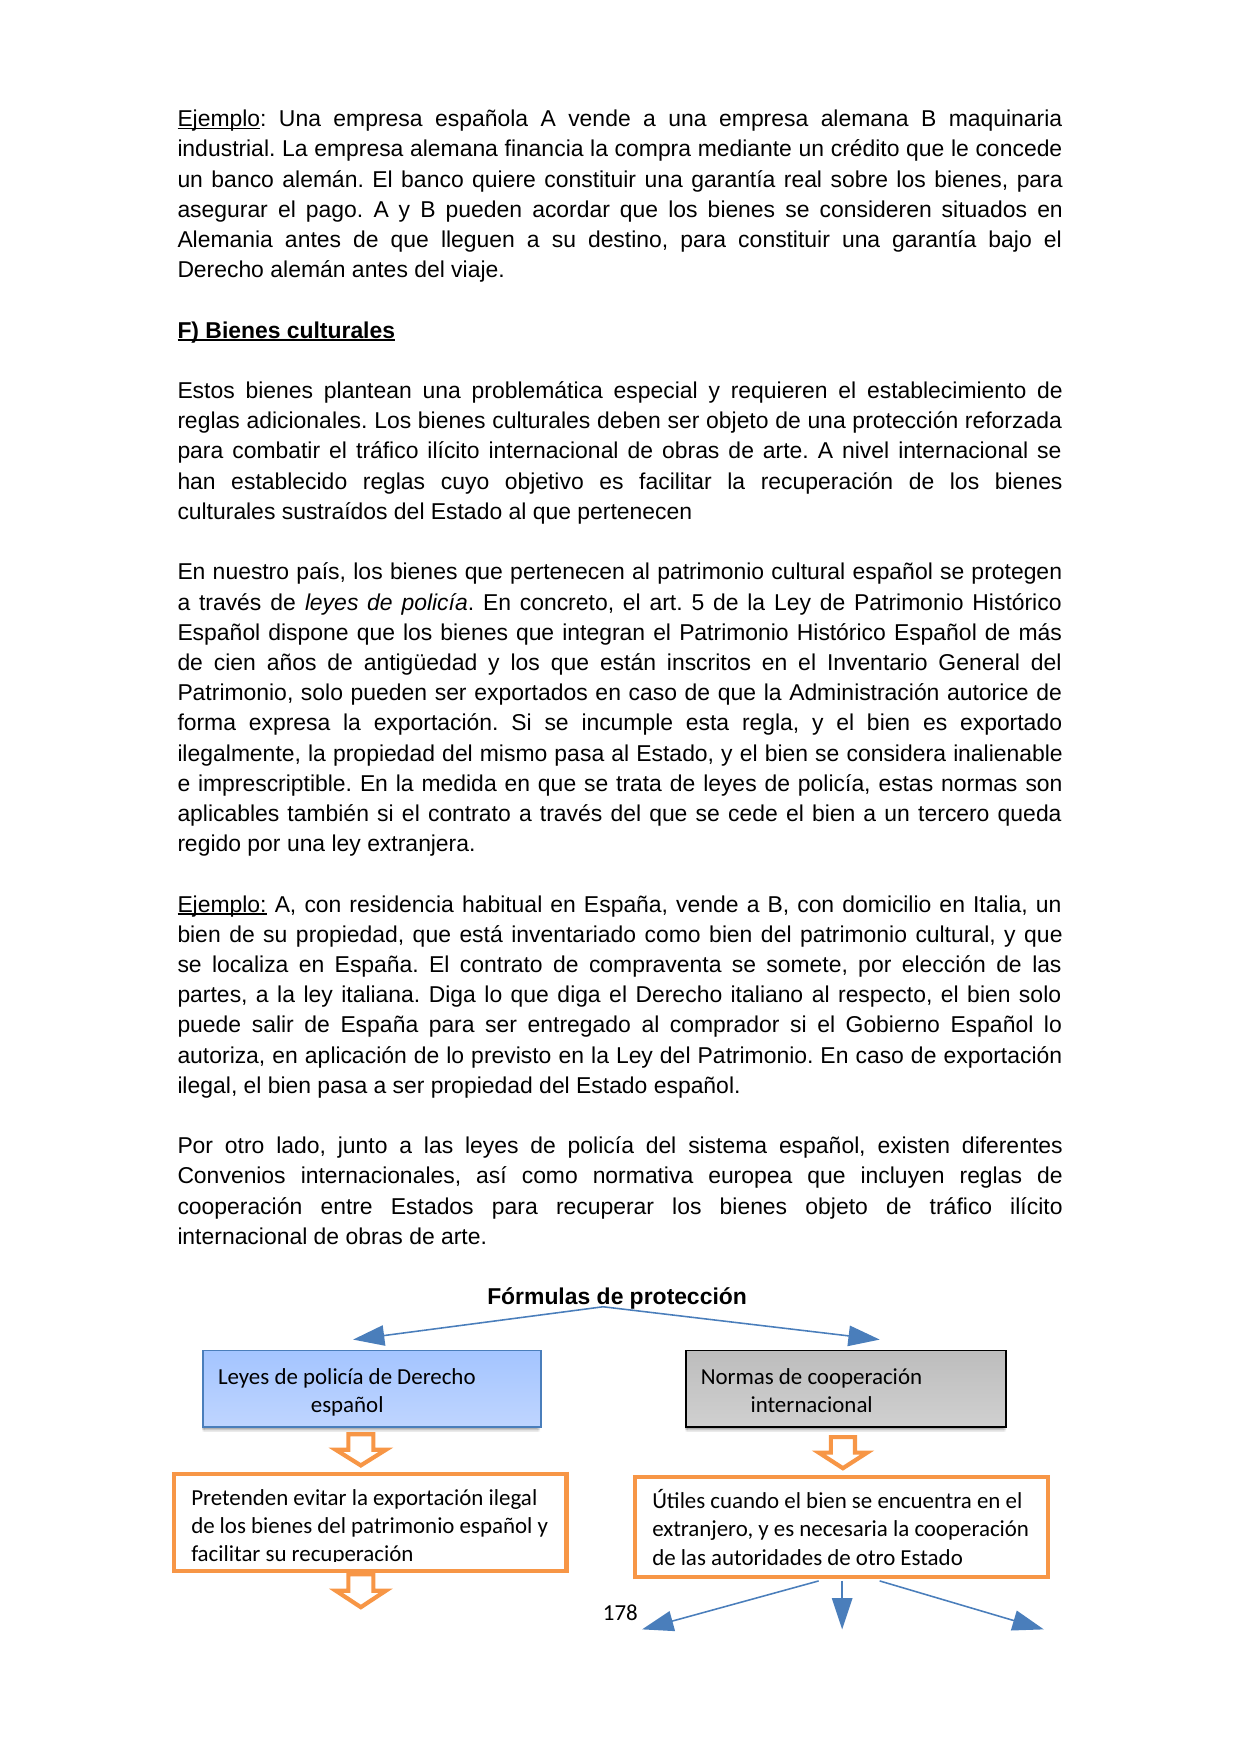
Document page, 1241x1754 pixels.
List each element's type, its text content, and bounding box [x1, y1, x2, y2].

text En nuestro país, los bienes que pertenecen al patrimonio cultural español se protegen a través de leyes de policía. En concreto, el art. 5 de la Ley de Patrimonio Histórico Español dispone que los bienes que integran el Patrimonio Histórico Español de más de cien años de antigüedad y los que están inscritos en el Inventario General del Patrimonio, solo pueden ser exportados en caso de que la Administración autorice de forma expresa la exportación. Si se incumple esta regla, y el bien es exportado ilegalmente, la propiedad del mismo pasa al Estado, y el bien se considera inalienable e imprescriptible. En la medida en que se trata de leyes de policía, estas normas son aplicables también si el contrato a través del que se cede el bien a un tercero queda regido por una ley extranjera. [177, 558, 1063, 857]
text Pretenden evitar la exportación ilegal de los bienes del patrimonio español y facilitar su recuperación [191, 1483, 549, 1561]
text Ejemplo: A, con residencia habitual en España, vende a B, con domicilio en Italia, un bien de su propiedad, que está inventariado como bien del patrimonio cultural, y que se localiza en España. El contrato de compraventa se somete, por elección de las partes, a la ley italiana. Diga lo que diga el Derecho italiano al respecto, el bien solo puede salir de España para ser entregado al comprador si el Gobierno Español lo autoriza, en aplicación de lo previsto en la Ley del Patrimonio. En caso de exportación ilegal, el bien pasa a ser propiedad del Estado español. [177, 891, 1063, 1098]
text F) Bienes culturales [177, 317, 1063, 343]
text Estos bienes plantean una problemática especial y requieren el establecimiento de reglas adicionales. Los bienes culturales deben ser objeto de una protección reforzada para combatir el tráfico ilícito internacional de obras de arte. A nivel internacional se han establecido reglas cuyo objetivo es facilitar la recuperación de los bienes culturales sustraídos del Estado al que pertenecen [177, 377, 1063, 524]
text Ejemplo: Una empresa española A vende a una empresa alemana B maquinaria industrial. La empresa alemana financia la compra mediante un crédito que le concede un banco alemán. El banco quiere constituir una garantía real sobre los bienes, para asegurar el pago. A y B pueden acordar que los bienes se consideren situados en Alemania antes de que lleguen a su destino, para constituir una garantía bajo el Derecho alemán antes del viaje. [177, 105, 1063, 283]
text Útiles cuando el bien se encuentra en el extranjero, y es necesaria la cooperación de las autoridades de otro Estado [652, 1487, 1031, 1568]
text Fórmulas de protección [177, 1283, 1063, 1310]
text Por otro lado, junto a las leyes de policía del sistema español, existen diferentes Convenios internacionales, así como normativa europea que incluyen reglas de cooperación entre Estados para recuperar los bienes objeto de tráfico ilícito internacional de obras de arte. [177, 1132, 1063, 1249]
